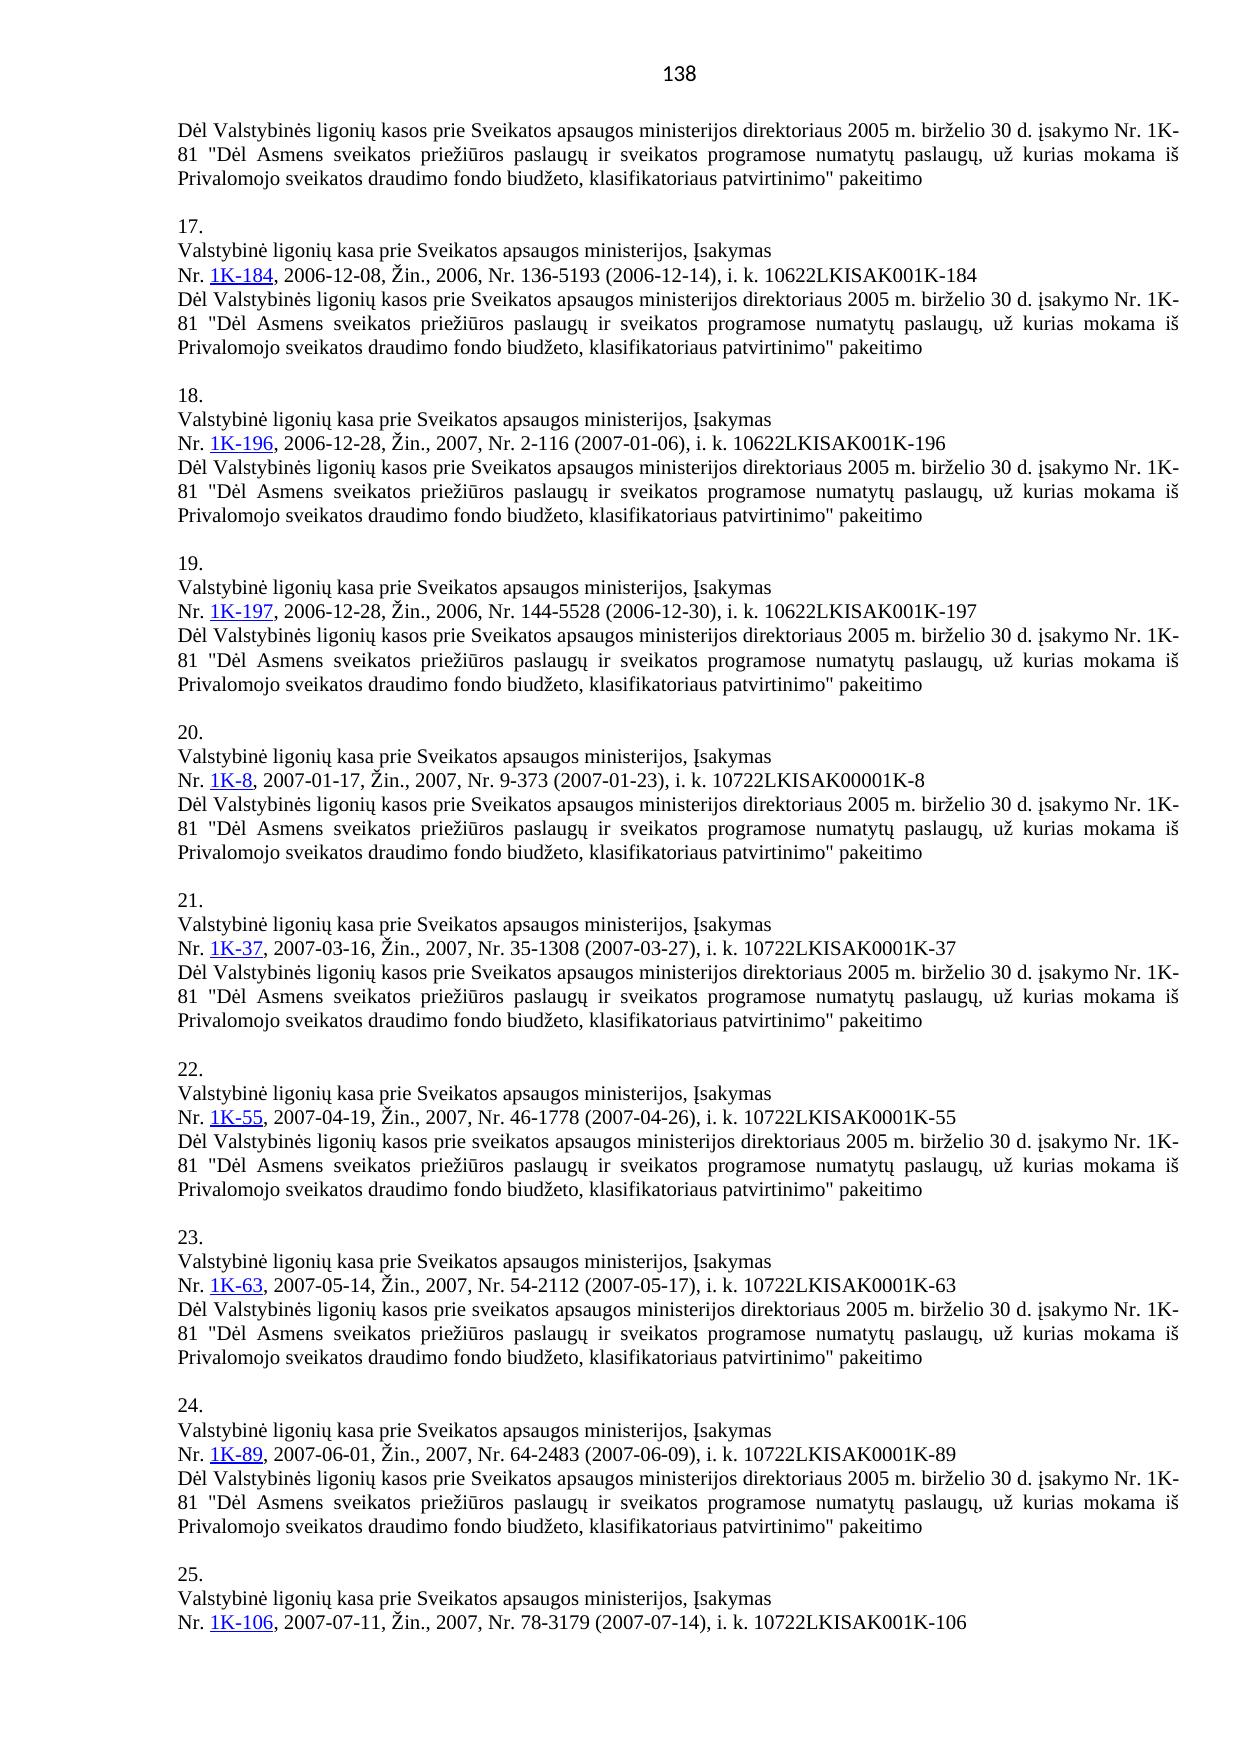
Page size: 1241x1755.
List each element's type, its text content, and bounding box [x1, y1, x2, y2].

text Valstybinė ligonių kasa prie Sveikatos apsaugos ministerijos, Įsakymas [177, 744, 1181, 768]
text Nr. 1K-196, 2006-12-28, Žin., 2007, Nr. 2-116 (2007-01-06), i. k. 10622LKISAK001K-196 [177, 431, 1181, 455]
text 18. [177, 383, 1181, 407]
text Valstybinė ligonių kasa prie Sveikatos apsaugos ministerijos, Įsakymas [177, 575, 1181, 599]
text 24. [177, 1393, 1181, 1417]
text Valstybinė ligonių kasa prie Sveikatos apsaugos ministerijos, Įsakymas [177, 1586, 1181, 1610]
text Valstybinė ligonių kasa prie Sveikatos apsaugos ministerijos, Įsakymas [177, 912, 1181, 936]
text Nr. 1K-197, 2006-12-28, Žin., 2006, Nr. 144-5528 (2006-12-30), i. k. 10622LKISAK001K-197 [177, 599, 1181, 623]
text Valstybinė ligonių kasa prie Sveikatos apsaugos ministerijos, Įsakymas [177, 238, 1181, 262]
text Dėl Valstybinės ligonių kasos prie Sveikatos apsaugos ministerijos direktoriaus 2005 m. birželio 30 d. įsakymo Nr. 1K-81 "Dėl Asmens sveikatos priežiūros paslaugų ir sveikatos programose numatytų paslaugų, už kurias mokama iš Privalomojo sveikatos draudimo fondo biudžeto, klasifikatoriaus patvirtinimo" pakeitimo [177, 1466, 1181, 1538]
text 19. [177, 551, 1181, 575]
text 23. [177, 1225, 1181, 1249]
text Valstybinė ligonių kasa prie Sveikatos apsaugos ministerijos, Įsakymas [177, 407, 1181, 431]
text Nr. 1K-184, 2006-12-08, Žin., 2006, Nr. 136-5193 (2006-12-14), i. k. 10622LKISAK001K-184 [177, 262, 1181, 287]
text Nr. 1K-63, 2007-05-14, Žin., 2007, Nr. 54-2112 (2007-05-17), i. k. 10722LKISAK0001K-63 [177, 1273, 1181, 1297]
text Dėl Valstybinės ligonių kasos prie Sveikatos apsaugos ministerijos direktoriaus 2005 m. birželio 30 d. įsakymo Nr. 1K-81 "Dėl Asmens sveikatos priežiūros paslaugų ir sveikatos programose numatytų paslaugų, už kurias mokama iš Privalomojo sveikatos draudimo fondo biudžeto, klasifikatoriaus patvirtinimo" pakeitimo [177, 118, 1181, 190]
text Nr. 1K-106, 2007-07-11, Žin., 2007, Nr. 78-3179 (2007-07-14), i. k. 10722LKISAK001K-106 [177, 1610, 1181, 1634]
text Dėl Valstybinės ligonių kasos prie sveikatos apsaugos ministerijos direktoriaus 2005 m. birželio 30 d. įsakymo Nr. 1K-81 "Dėl Asmens sveikatos priežiūros paslaugų ir sveikatos programose numatytų paslaugų, už kurias mokama iš Privalomojo sveikatos draudimo fondo biudžeto, klasifikatoriaus patvirtinimo" pakeitimo [177, 1129, 1181, 1201]
text Dėl Valstybinės ligonių kasos prie sveikatos apsaugos ministerijos direktoriaus 2005 m. birželio 30 d. įsakymo Nr. 1K-81 "Dėl Asmens sveikatos priežiūros paslaugų ir sveikatos programose numatytų paslaugų, už kurias mokama iš Privalomojo sveikatos draudimo fondo biudžeto, klasifikatoriaus patvirtinimo" pakeitimo [177, 1297, 1181, 1369]
text Valstybinė ligonių kasa prie Sveikatos apsaugos ministerijos, Įsakymas [177, 1249, 1181, 1273]
text Dėl Valstybinės ligonių kasos prie Sveikatos apsaugos ministerijos direktoriaus 2005 m. birželio 30 d. įsakymo Nr. 1K-81 "Dėl Asmens sveikatos priežiūros paslaugų ir sveikatos programose numatytų paslaugų, už kurias mokama iš Privalomojo sveikatos draudimo fondo biudžeto, klasifikatoriaus patvirtinimo" pakeitimo [177, 792, 1181, 864]
text 21. [177, 888, 1181, 912]
text Dėl Valstybinės ligonių kasos prie Sveikatos apsaugos ministerijos direktoriaus 2005 m. birželio 30 d. įsakymo Nr. 1K-81 "Dėl Asmens sveikatos priežiūros paslaugų ir sveikatos programose numatytų paslaugų, už kurias mokama iš Privalomojo sveikatos draudimo fondo biudžeto, klasifikatoriaus patvirtinimo" pakeitimo [177, 287, 1181, 359]
text Nr. 1K-8, 2007-01-17, Žin., 2007, Nr. 9-373 (2007-01-23), i. k. 10722LKISAK00001K-8 [177, 768, 1181, 792]
text 20. [177, 720, 1181, 744]
text 17. [177, 214, 1181, 238]
text 25. [177, 1562, 1181, 1586]
text Nr. 1K-55, 2007-04-19, Žin., 2007, Nr. 46-1778 (2007-04-26), i. k. 10722LKISAK0001K-55 [177, 1105, 1181, 1129]
text Dėl Valstybinės ligonių kasos prie Sveikatos apsaugos ministerijos direktoriaus 2005 m. birželio 30 d. įsakymo Nr. 1K-81 "Dėl Asmens sveikatos priežiūros paslaugų ir sveikatos programose numatytų paslaugų, už kurias mokama iš Privalomojo sveikatos draudimo fondo biudžeto, klasifikatoriaus patvirtinimo" pakeitimo [177, 455, 1181, 527]
text Nr. 1K-89, 2007-06-01, Žin., 2007, Nr. 64-2483 (2007-06-09), i. k. 10722LKISAK0001K-89 [177, 1442, 1181, 1466]
text Valstybinė ligonių kasa prie Sveikatos apsaugos ministerijos, Įsakymas [177, 1081, 1181, 1105]
text Nr. 1K-37, 2007-03-16, Žin., 2007, Nr. 35-1308 (2007-03-27), i. k. 10722LKISAK0001K-37 [177, 936, 1181, 960]
text Dėl Valstybinės ligonių kasos prie Sveikatos apsaugos ministerijos direktoriaus 2005 m. birželio 30 d. įsakymo Nr. 1K-81 "Dėl Asmens sveikatos priežiūros paslaugų ir sveikatos programose numatytų paslaugų, už kurias mokama iš Privalomojo sveikatos draudimo fondo biudžeto, klasifikatoriaus patvirtinimo" pakeitimo [177, 623, 1181, 696]
text 22. [177, 1057, 1181, 1081]
text Valstybinė ligonių kasa prie Sveikatos apsaugos ministerijos, Įsakymas [177, 1417, 1181, 1442]
text Dėl Valstybinės ligonių kasos prie Sveikatos apsaugos ministerijos direktoriaus 2005 m. birželio 30 d. įsakymo Nr. 1K-81 "Dėl Asmens sveikatos priežiūros paslaugų ir sveikatos programose numatytų paslaugų, už kurias mokama iš Privalomojo sveikatos draudimo fondo biudžeto, klasifikatoriaus patvirtinimo" pakeitimo [177, 960, 1181, 1032]
